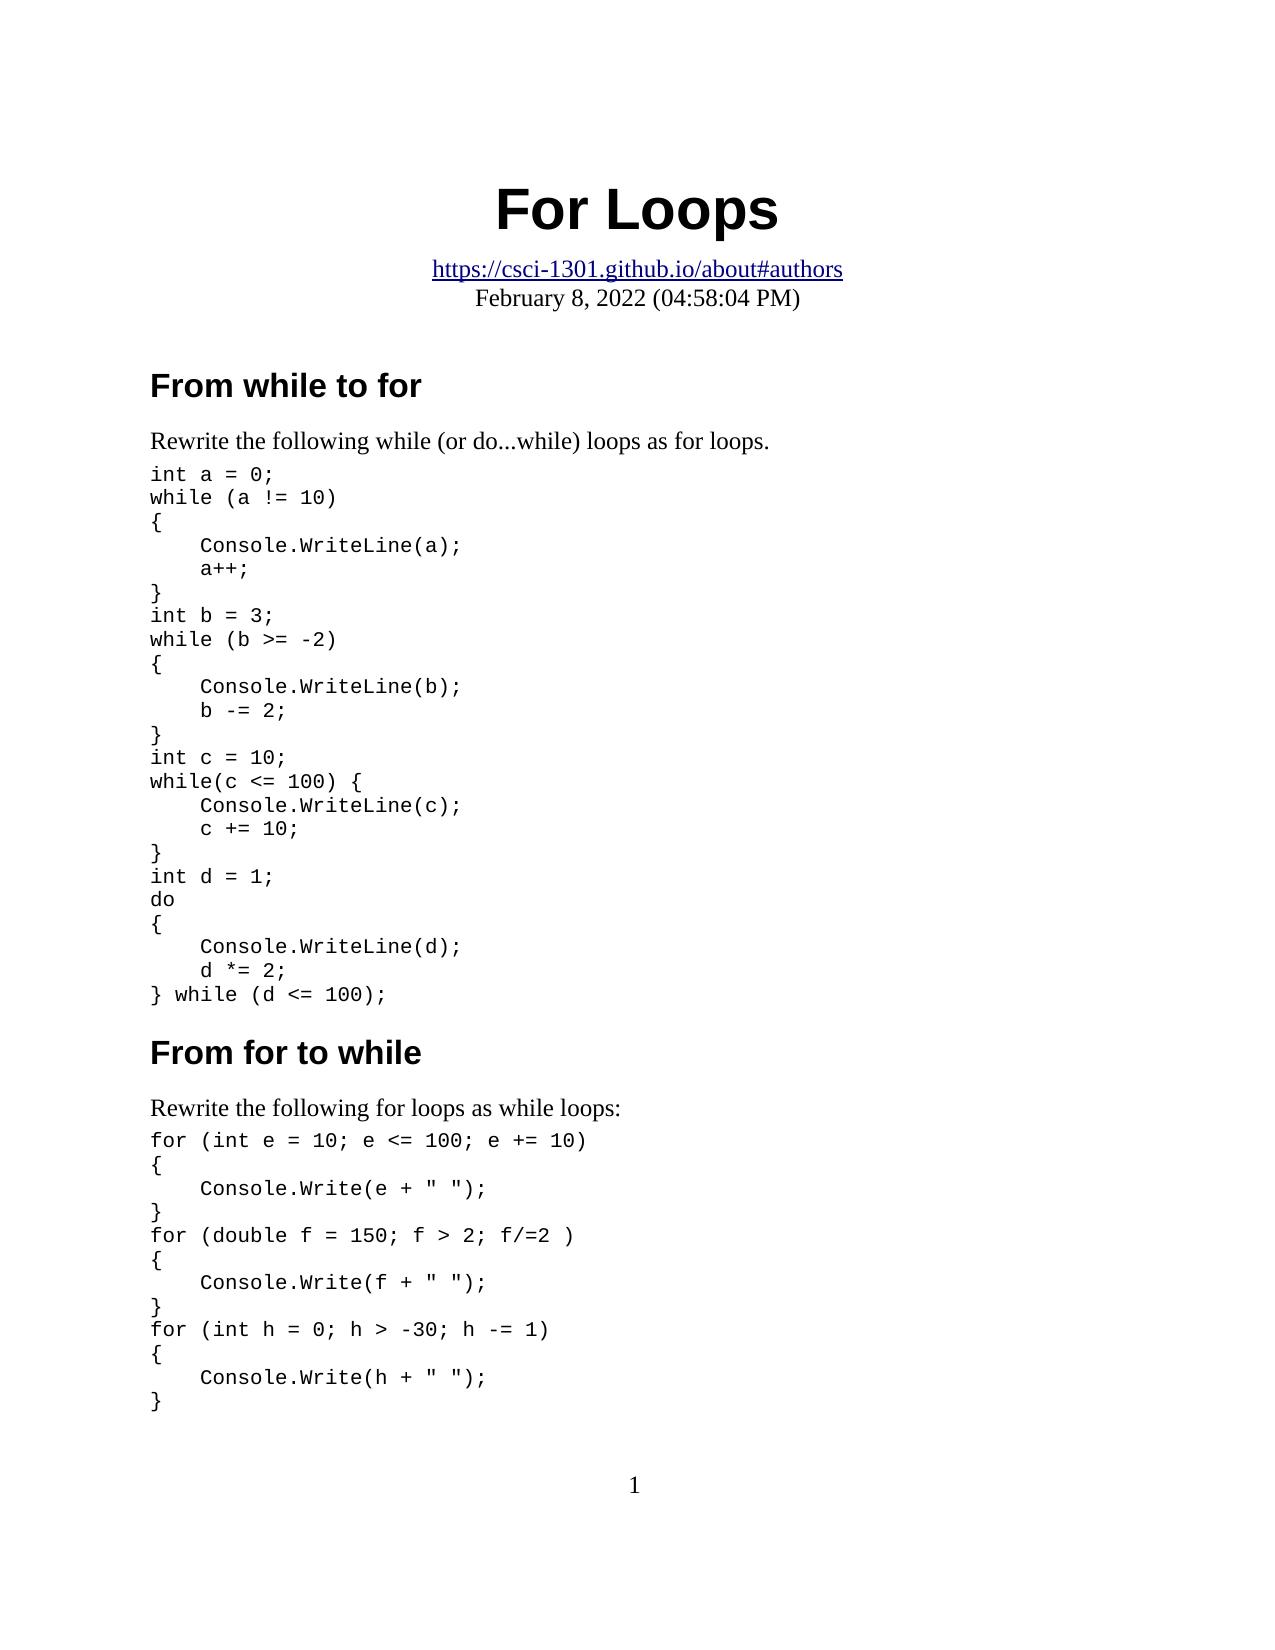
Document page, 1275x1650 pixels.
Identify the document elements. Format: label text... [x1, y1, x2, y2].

text for (int h = 0; h > -30; h -= 1) [150, 1319, 1125, 1343]
text { [150, 1154, 1125, 1178]
title For Loops [150, 175, 1125, 242]
text d *= 2; [150, 960, 1125, 984]
subtitle From while to for [150, 366, 1125, 404]
text while(c <= 100) { [150, 771, 1125, 795]
text } [150, 724, 1125, 747]
text https://csci-1301.github.io/about#authors [150, 254, 1125, 283]
text Console.Write(e + " "); [150, 1178, 1125, 1201]
text Console.Write(f + " "); [150, 1272, 1125, 1296]
text } [150, 842, 1125, 866]
text } [150, 1296, 1125, 1319]
text int c = 10; [150, 747, 1125, 771]
text { [150, 913, 1125, 937]
subtitle From for to while [150, 1032, 1125, 1071]
text for (int e = 10; e <= 100; e += 10) [150, 1130, 1125, 1154]
text Console.Write(h + " "); [150, 1367, 1125, 1390]
text int a = 0; [150, 464, 1125, 487]
text { [150, 653, 1125, 676]
text } while (d <= 100); [150, 984, 1125, 1007]
text while (b >= -2) [150, 629, 1125, 653]
text int b = 3; [150, 606, 1125, 629]
text } [150, 582, 1125, 606]
text { [150, 511, 1125, 534]
text { [150, 1343, 1125, 1367]
text do [150, 889, 1125, 913]
text } [150, 1201, 1125, 1225]
text Console.WriteLine(a); [150, 534, 1125, 558]
text Console.WriteLine(d); [150, 937, 1125, 960]
text while (a != 10) [150, 487, 1125, 511]
text a++; [150, 558, 1125, 582]
text Console.WriteLine(c); [150, 795, 1125, 818]
text February 8, 2022 (04:58:04 PM) [150, 283, 1125, 312]
text c += 10; [150, 818, 1125, 842]
text { [150, 1248, 1125, 1272]
text b -= 2; [150, 700, 1125, 724]
text for (double f = 150; f > 2; f/=2 ) [150, 1225, 1125, 1248]
text int d = 1; [150, 866, 1125, 889]
text Rewrite the following while (or do...while) loops as for loops. [150, 426, 1125, 455]
text Rewrite the following for loops as while loops: [150, 1093, 1125, 1121]
text Console.WriteLine(b); [150, 676, 1125, 700]
text } [150, 1390, 1125, 1414]
